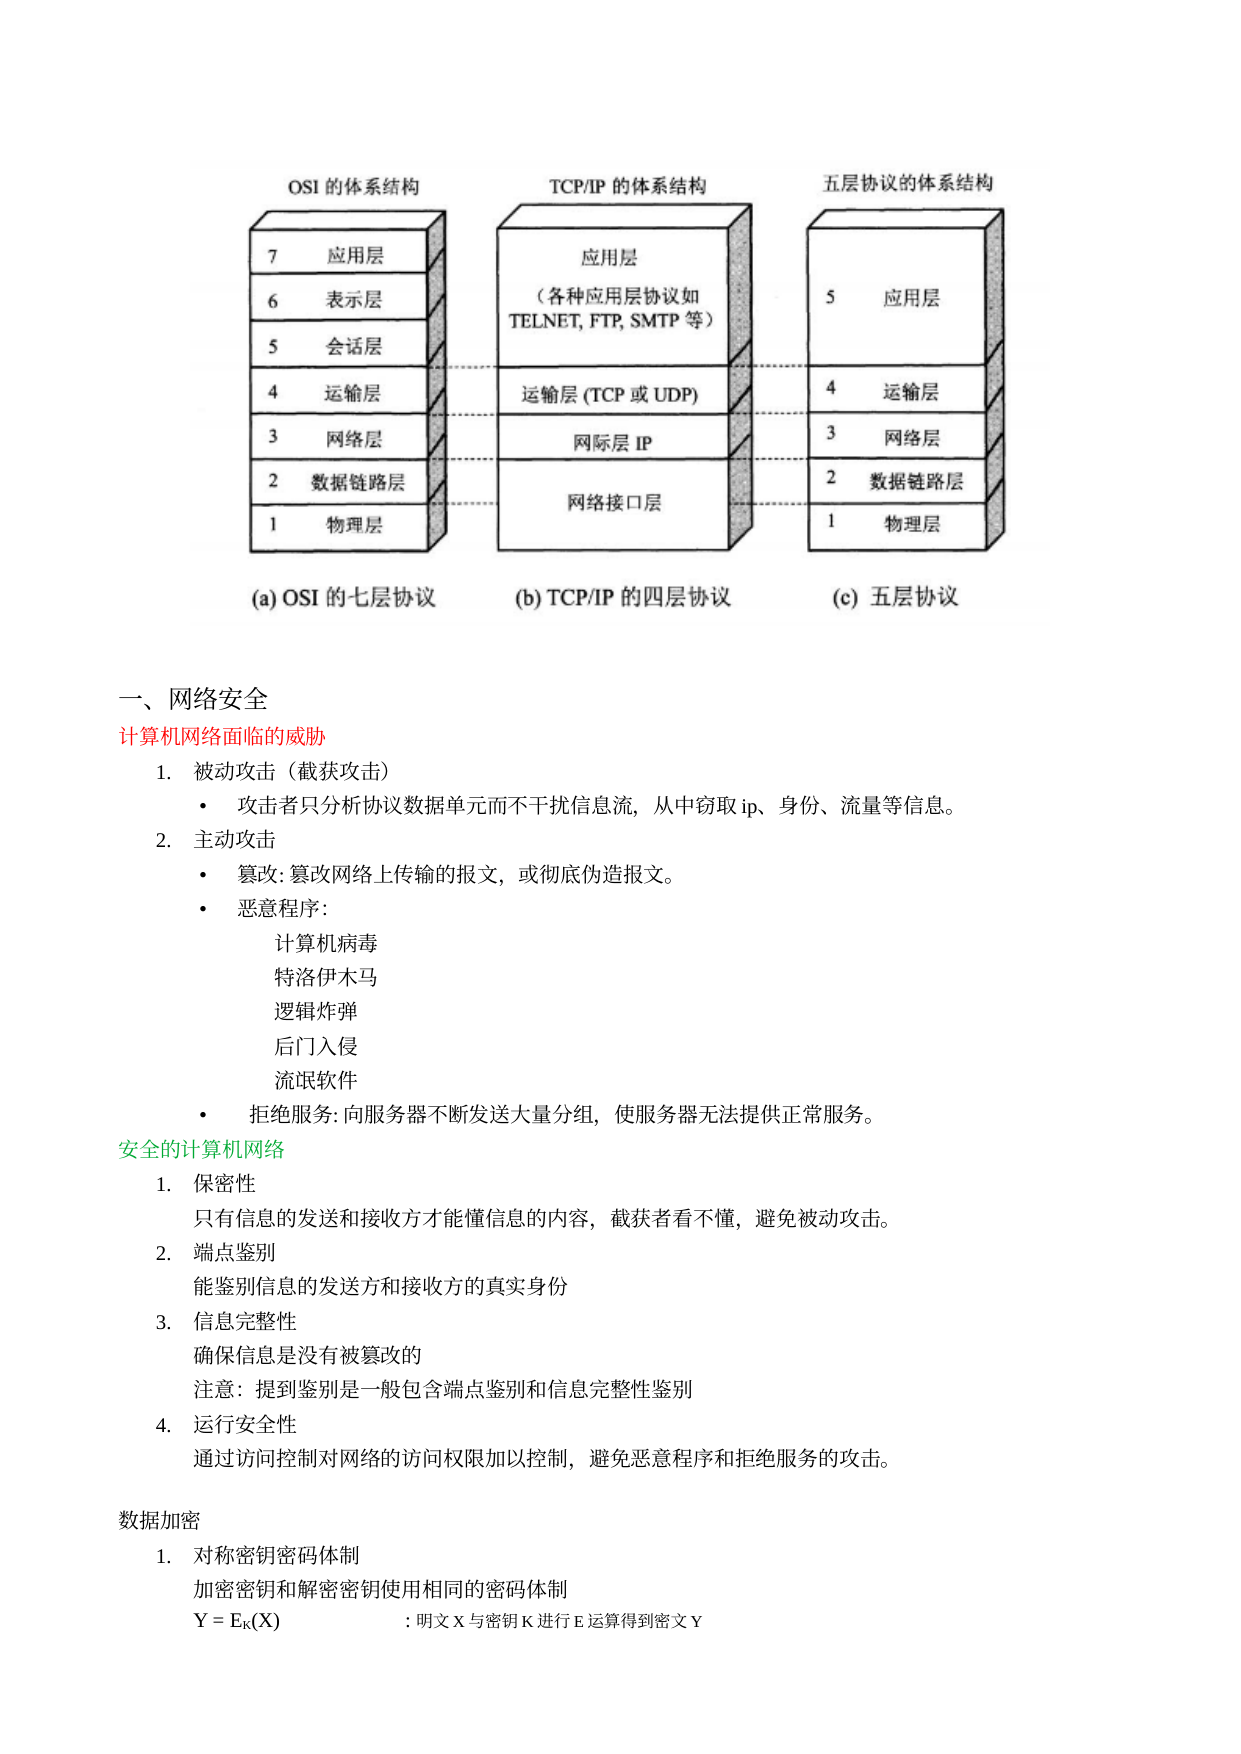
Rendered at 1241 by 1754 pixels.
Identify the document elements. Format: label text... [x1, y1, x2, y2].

text 安全的计算机网络 [118, 1133, 1122, 1163]
list 攻击者只分析协议数据单元而不干扰信息流，从中窃取ip、身份、流量等信息。 [199, 789, 1122, 819]
list 篡改: 篡改网络上传输的报文，或彻底伪造报文。 [199, 858, 1122, 888]
list 流氓软件 [237, 1064, 1122, 1094]
list 确保信息是没有被篡改的 [156, 1339, 1122, 1369]
text 数据加密 [118, 1505, 1122, 1534]
list 恶意程序： [199, 893, 1122, 923]
text 一、网络安全 [118, 679, 1122, 716]
list 端点鉴别 [156, 1236, 1122, 1266]
list 只有信息的发送和接收方才能懂信息的内容，截获者看不懂，避免被动攻击。 [156, 1202, 1122, 1232]
list 加密密钥和解密密钥使用相同的密码体制 [156, 1573, 1122, 1603]
picture [190, 142, 1050, 626]
list 计算机病毒 [237, 927, 1122, 957]
list 保密性 [156, 1168, 1122, 1198]
list 后门入侵 [237, 1030, 1122, 1060]
list 注意：提到鉴别是一般包含端点鉴别和信息完整性鉴别 [156, 1374, 1122, 1404]
list 拒绝服务: 向服务器不断发送大量分组，使服务器无法提供正常服务。 [199, 1099, 1122, 1129]
list 特洛伊木马 [237, 961, 1122, 991]
list 主动攻击 [156, 824, 1122, 854]
list 被动攻击（截获攻击） [156, 755, 1122, 785]
list Y = EK(X) : 明文X与密钥K进行E运算得到密文Y [156, 1608, 1122, 1632]
list 逻辑炸弹 [237, 996, 1122, 1026]
list 对称密钥密码体制 [156, 1539, 1122, 1569]
list 运行安全性 [156, 1408, 1122, 1438]
list 信息完整性 [156, 1305, 1122, 1335]
list 能鉴别信息的发送方和接收方的真实身份 [156, 1271, 1122, 1301]
list 通过访问控制对网络的访问权限加以控制，避免恶意程序和拒绝服务的攻击。 [156, 1443, 1122, 1473]
text 计算机网络面临的威胁 [118, 721, 1122, 751]
